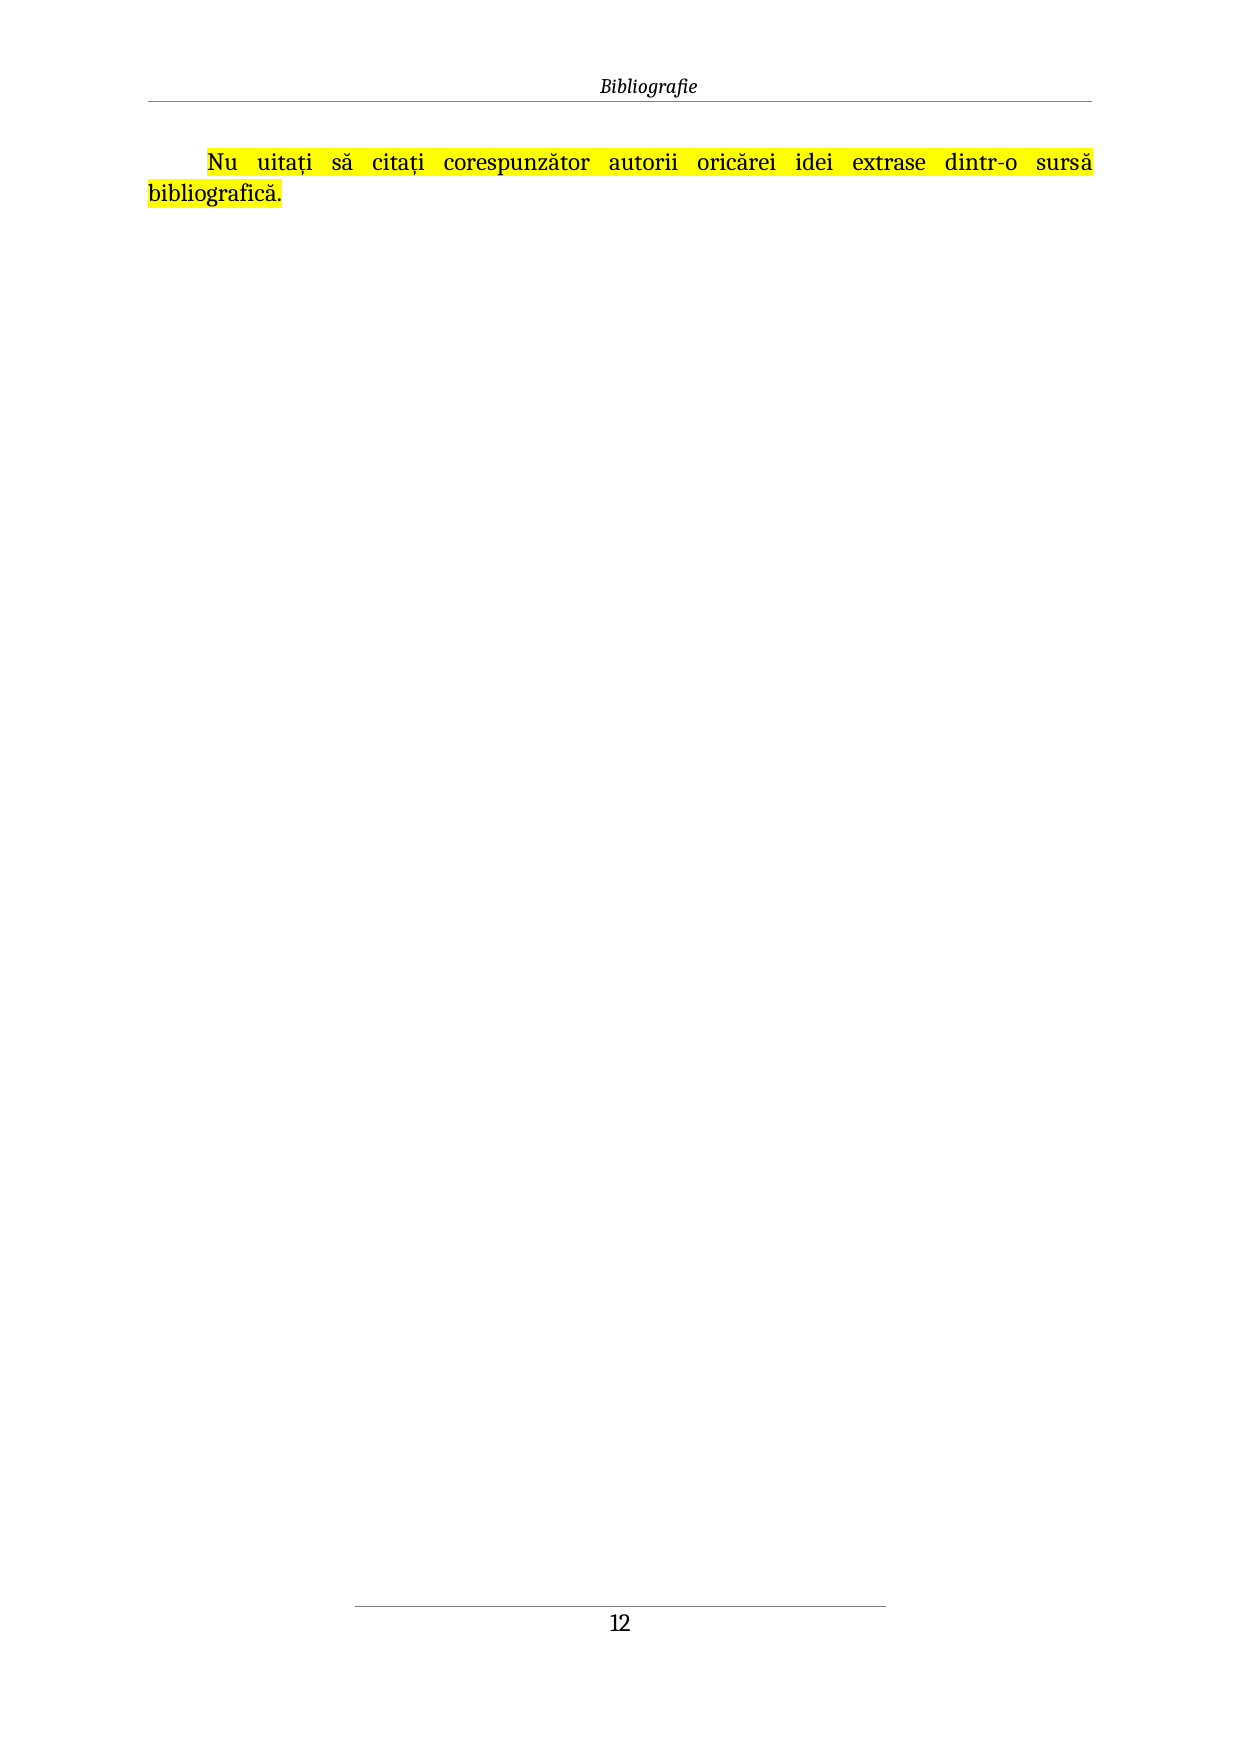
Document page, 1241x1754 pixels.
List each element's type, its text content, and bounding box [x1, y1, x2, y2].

text Nu uitați să citați corespunzător autorii oricărei idei extrase dintr-o sursă bibliografică. [148, 148, 1092, 208]
